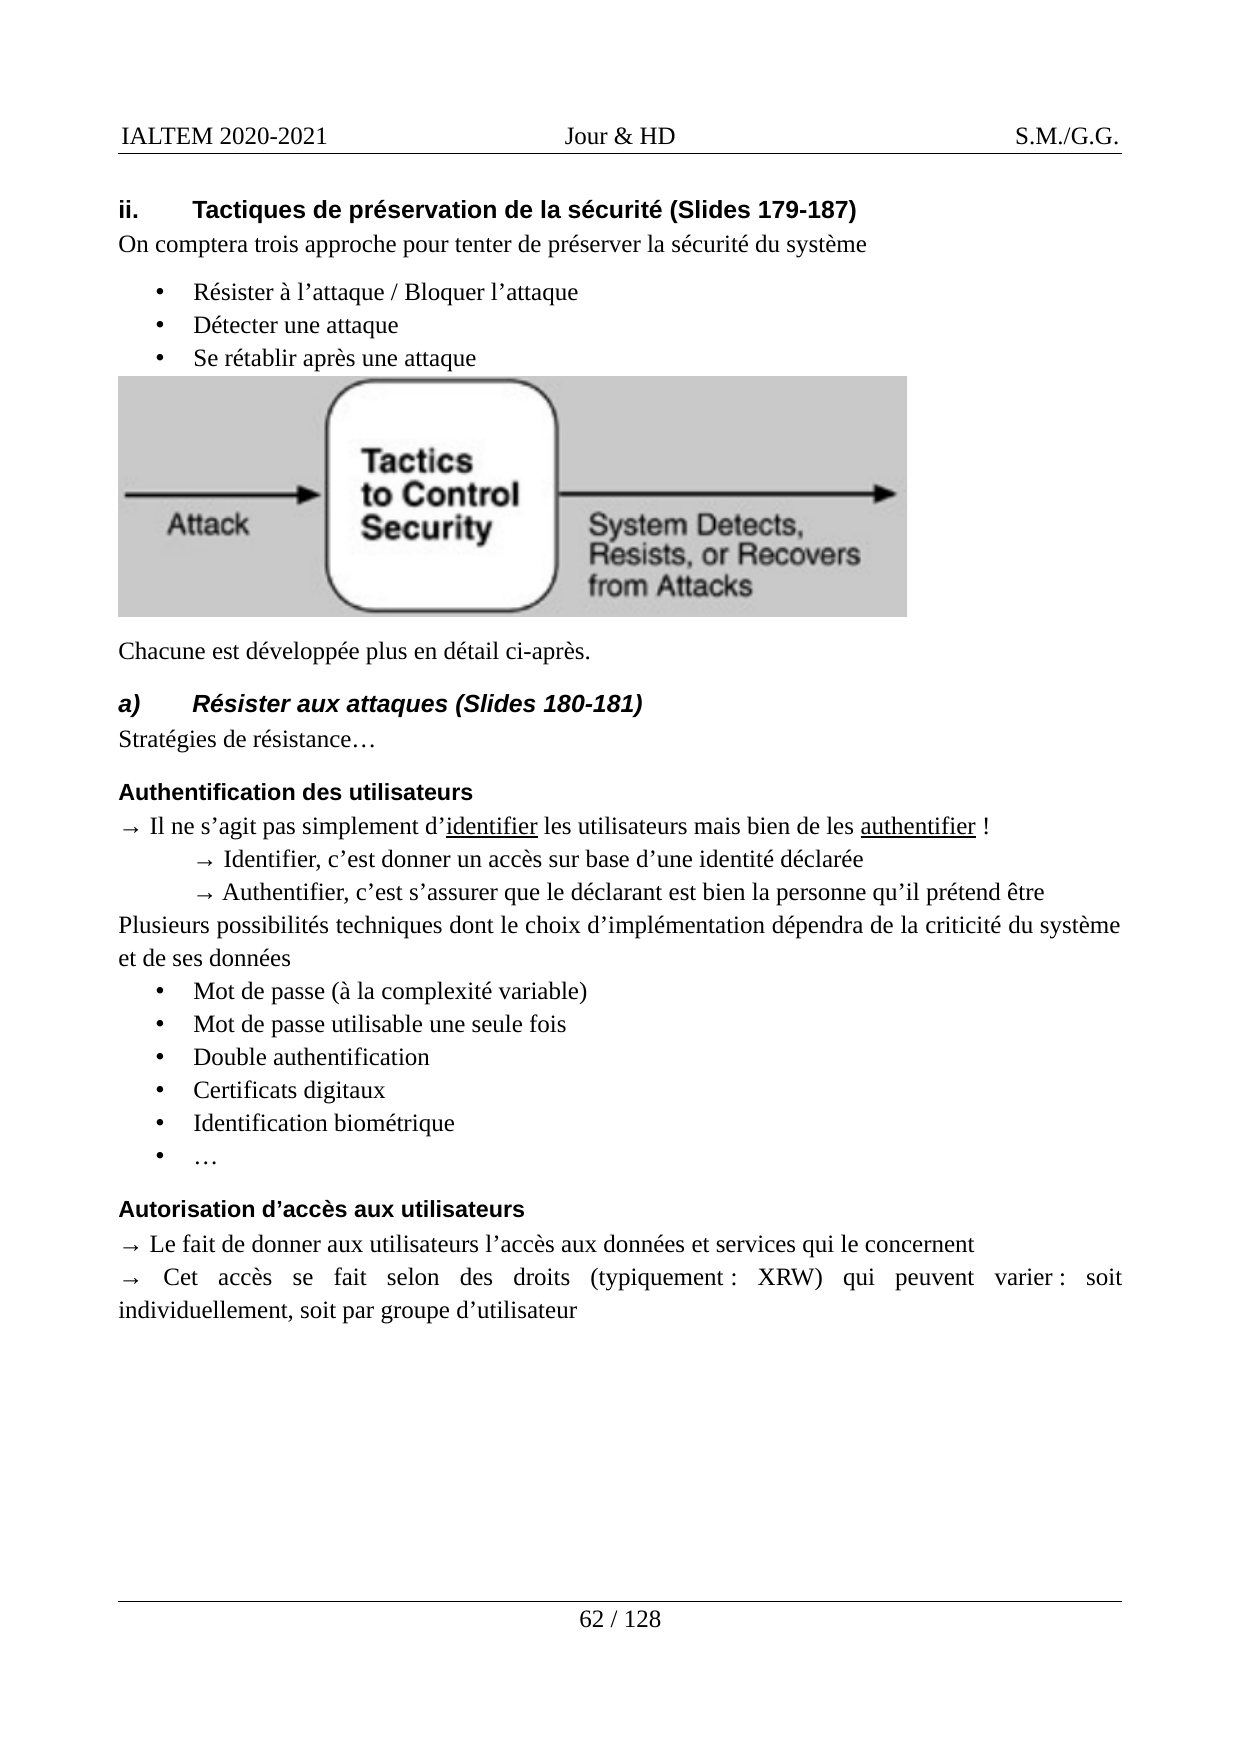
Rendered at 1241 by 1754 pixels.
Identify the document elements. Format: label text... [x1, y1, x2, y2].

subtitle Résister aux attaques (Slides 180-181) [118, 689, 1122, 718]
subtitle Tactiques de préservation de la sécurité (Slides 179-187) [118, 195, 1122, 223]
text → Identifier, c’est donner un accès sur base d’une identité déclarée [118, 844, 1122, 873]
list Mot de passe utilisable une seule fois [156, 1009, 1122, 1038]
picture [118, 376, 908, 617]
text → Le fait de donner aux utilisateurs l’accès aux données et services qui le concernent [118, 1229, 1122, 1257]
text → Il ne s’agit pas simplement d’identifier les utilisateurs mais bien de les authentifier ! [118, 811, 1122, 840]
list Détecter une attaque [156, 310, 1122, 339]
text Chacune est développée plus en détail ci-après. [118, 636, 1122, 664]
text → Cet accès se fait selon des droits (typiquement : XRW) qui peuvent varier : soit individuellement, soit par groupe d’utilisateur [118, 1262, 1122, 1323]
list Certificats digitaux [156, 1075, 1122, 1104]
text On comptera trois approche pour tenter de préserver la sécurité du système [118, 229, 1122, 258]
list Résister à l’attaque / Bloquer l’attaque [156, 277, 1122, 306]
subtitle Authentification des utilisateurs [118, 778, 1122, 805]
list … [156, 1141, 1122, 1170]
text Stratégies de résistance… [118, 724, 1122, 753]
list Se rétablir après une attaque [156, 343, 1122, 372]
list Identification biométrique [156, 1108, 1122, 1137]
subtitle Autorisation d’accès aux utilisateurs [118, 1196, 1122, 1222]
text Plusieurs possibilités techniques dont le choix d’implémentation dépendra de la criticité du système et de ses données [118, 910, 1122, 972]
list Double authentification [156, 1042, 1122, 1071]
list Mot de passe (à la complexité variable) [156, 976, 1122, 1005]
text → Authentifier, c’est s’assurer que le déclarant est bien la personne qu’il prétend être [118, 877, 1122, 906]
